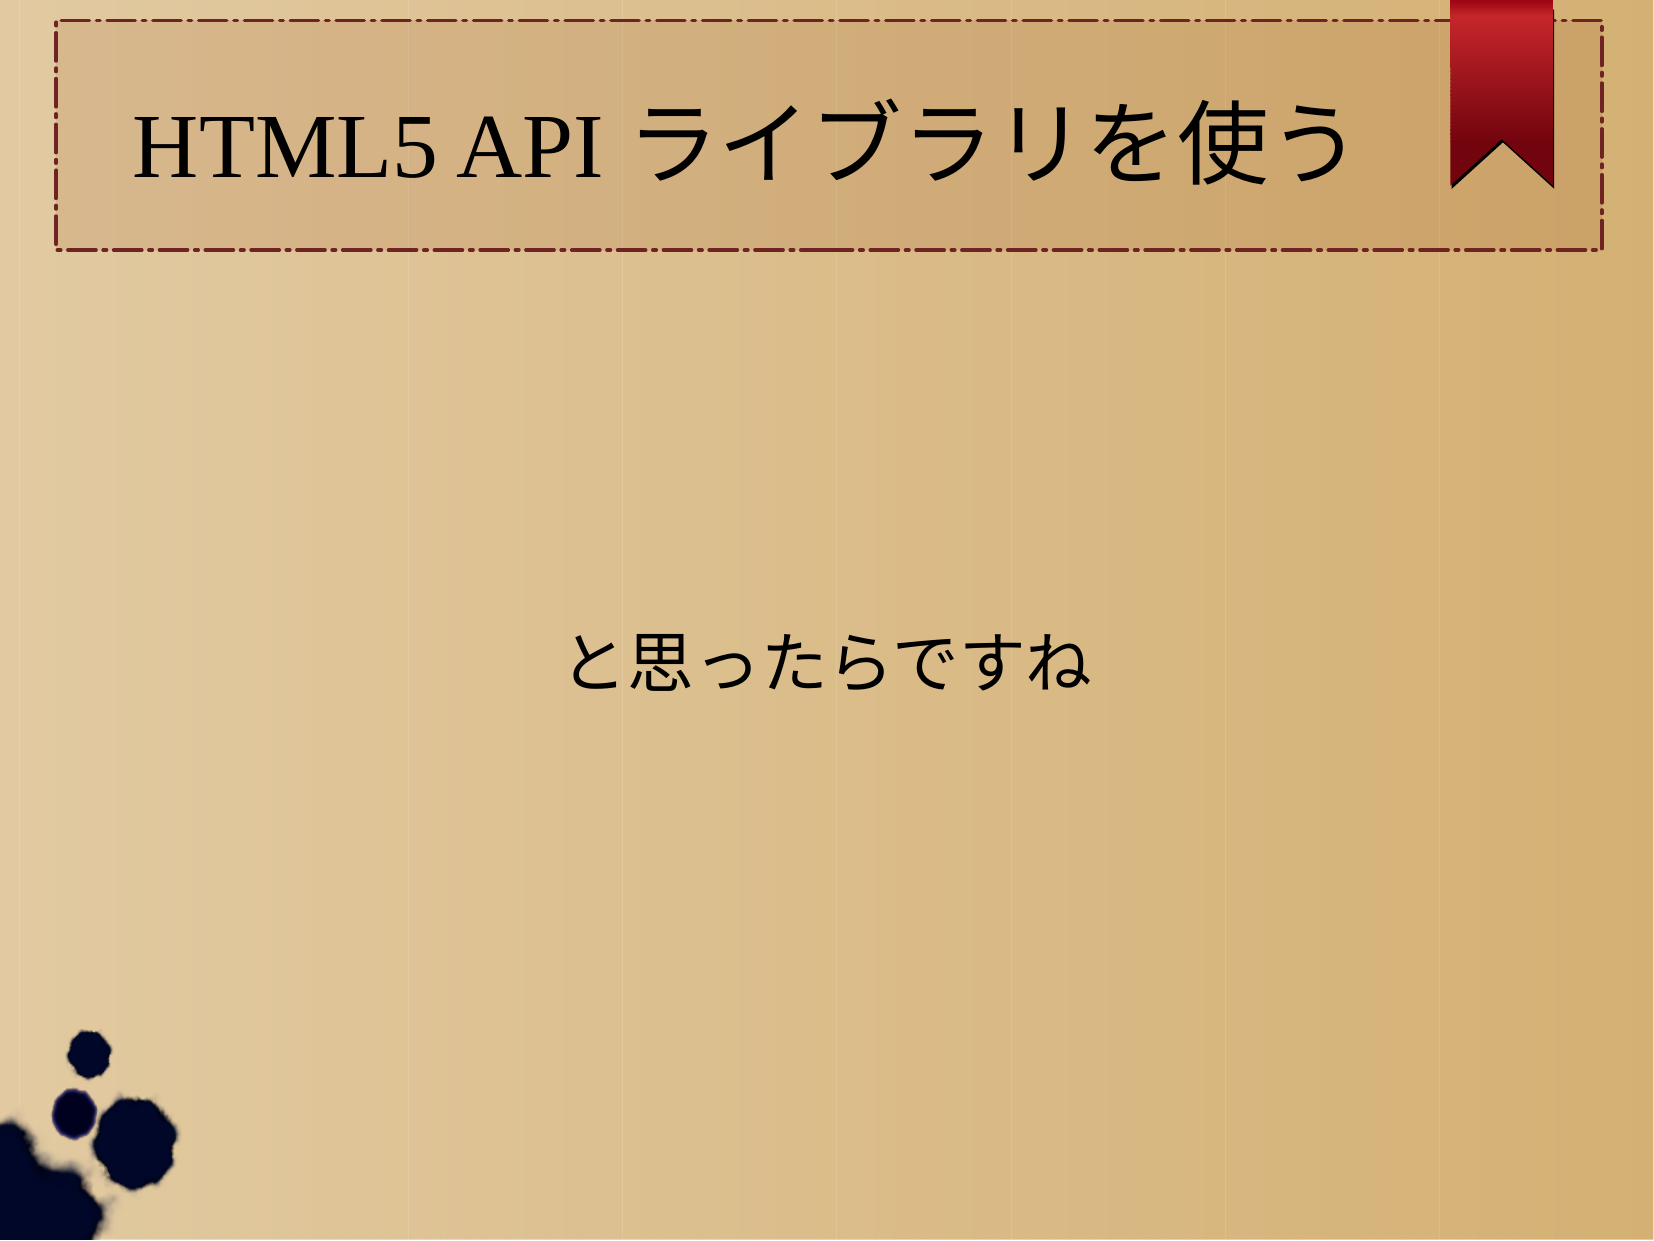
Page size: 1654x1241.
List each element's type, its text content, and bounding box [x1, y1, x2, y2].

title HTML5 API ライブラリを使う [82, 47, 1412, 229]
subtitle と思ったらですね [82, 299, 1571, 1019]
